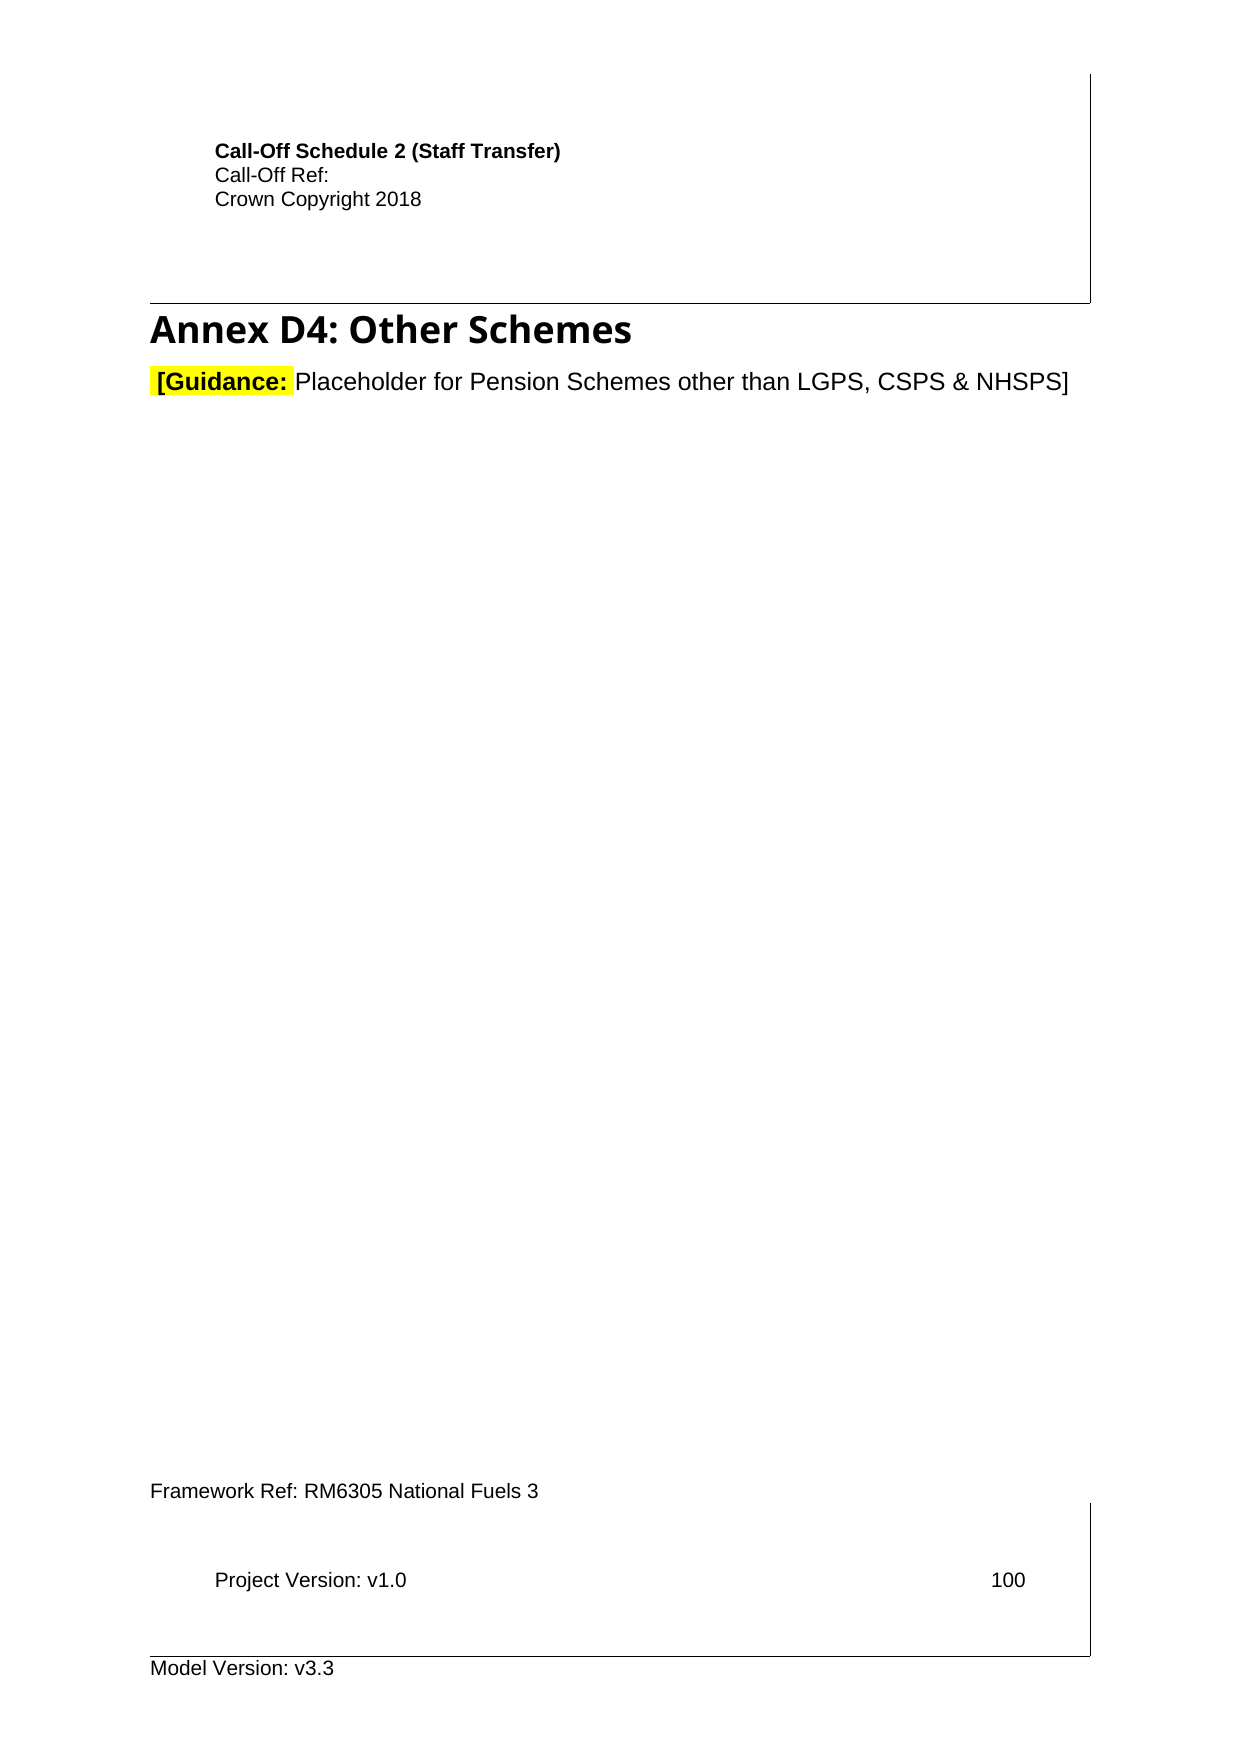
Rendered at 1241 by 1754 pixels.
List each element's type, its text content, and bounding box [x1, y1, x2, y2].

text Annex D4: Other Schemes [150, 303, 1090, 354]
text [Guidance: Placeholder for Pension Schemes other than LGPS, CSPS & NHSPS] [150, 366, 1090, 395]
